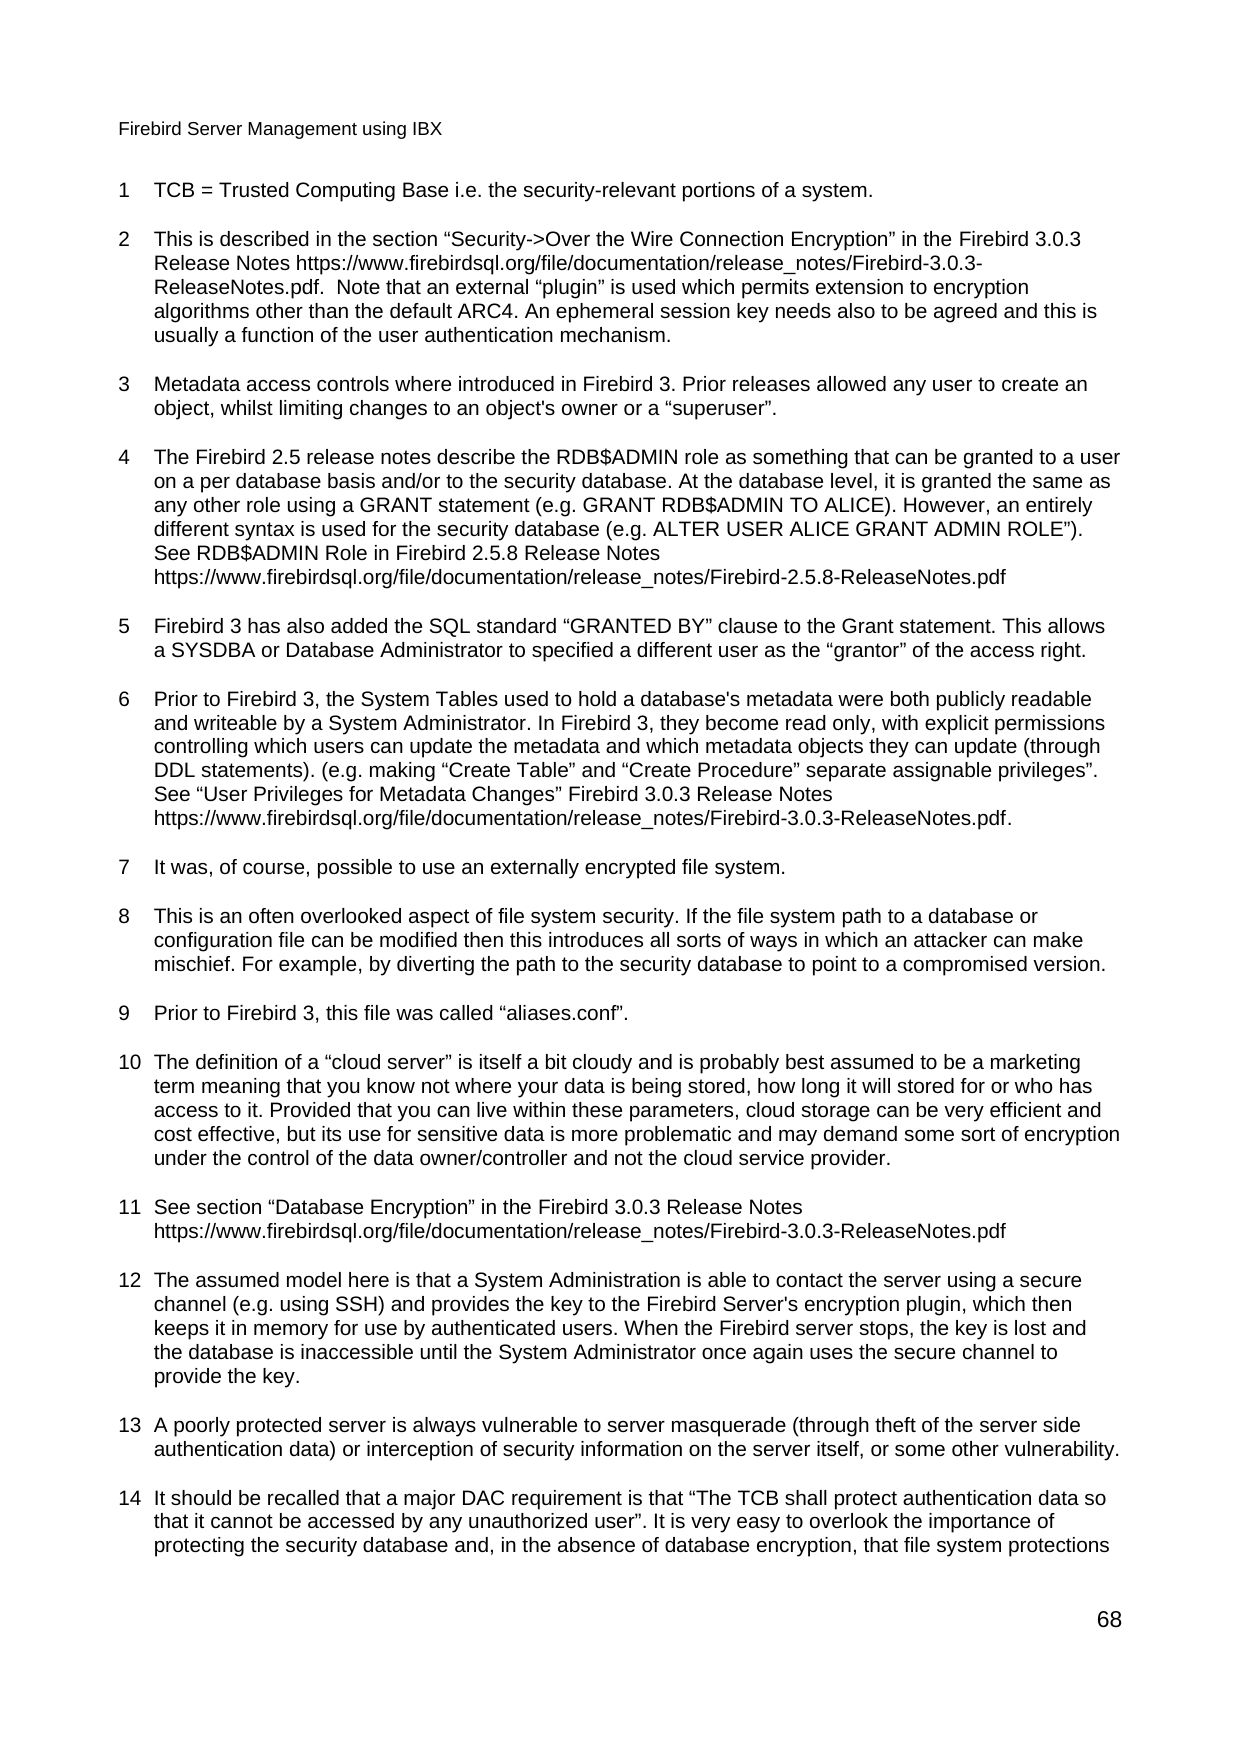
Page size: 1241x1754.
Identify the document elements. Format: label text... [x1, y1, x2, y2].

text A poorly protected server is always vulnerable to server masquerade (through theft of the server side authentication data) or interception of security information on the server itself, or some other vulnerability. [118, 1412, 1122, 1460]
text Prior to Firebird 3, the System Tables used to hold a database's metadata were both publicly readable and writeable by a System Administrator. In Firebird 3, they become read only, with explicit permissions controlling which users can update the metadata and which metadata objects they can update (through DDL statements). (e.g. making “Create Table” and “Create Procedure” separate assignable privileges”. See “User Privileges for Metadata Changes” Firebird 3.0.3 Release Notes https://www.firebirdsql.org/file/documentation/release_notes/Firebird-3.0.3-ReleaseNotes.pdf. [118, 686, 1122, 830]
list Metadata access controls where introduced in Firebird 3. Prior releases allowed any user to create an object, whilst limiting changes to an object's owner or a “superuser”. [118, 372, 1122, 420]
text Prior to Firebird 3, this file was called “aliases.conf”. [118, 1001, 1122, 1025]
text TCB = Trusted Computing Base i.e. the security-relevant portions of a system. [118, 178, 1122, 202]
list This is an often overlooked aspect of file system security. If the file system path to a database or configuration file can be modified then this introduces all sorts of ways in which an attacker can make mischief. For example, by diverting the path to the security database to point to a compromised version. [118, 904, 1122, 976]
text It was, of course, possible to use an externally encrypted file system. [118, 855, 1122, 879]
text Firebird 3 has also added the SQL standard “GRANTED BY” clause to the Grant statement. This allows a SYSDBA or Database Administrator to specified a different user as the “grantor” of the access right. [118, 613, 1122, 661]
text This is described in the section “Security->Over the Wire Connection Encryption” in the Firebird 3.0.3 Release Notes https://www.firebirdsql.org/file/documentation/release_notes/Firebird-3.0.3-ReleaseNotes.pdf. Note that an external “plugin” is used which permits extension to encryption algorithms other than the default ARC4. An ephemeral session key needs also to be agreed and this is usually a function of the user authentication mechanism. [118, 227, 1122, 347]
text It should be recalled that a major DAC requirement is that “The TCB shall protect authentication data so that it cannot be accessed by any unauthorized user”. It is very easy to overlook the importance of protecting the security database and, in the absence of database encryption, that file system protections [118, 1485, 1122, 1557]
text The definition of a “cloud server” is itself a bit cloudy and is probably best assumed to be a marketing term meaning that you know not where your data is being stored, how long it will stored for or who has access to it. Provided that you can live within these parameters, cloud storage can be very efficient and cost effective, but its use for sensitive data is more problematic and may demand some sort of encryption under the control of the data owner/controller and not the cloud service provider. [118, 1050, 1122, 1170]
text The Firebird 2.5 release notes describe the RDB$ADMIN role as something that can be granted to a user on a per database basis and/or to the security database. At the database level, it is granted the same as any other role using a GRANT statement (e.g. GRANT RDB$ADMIN TO ALICE). However, an entirely different syntax is used for the security database (e.g. ALTER USER ALICE GRANT ADMIN ROLE”). See RDB$ADMIN Role in Firebird 2.5.8 Release Notes https://www.firebirdsql.org/file/documentation/release_notes/Firebird-2.5.8-ReleaseNotes.pdf [118, 445, 1122, 588]
text See section “Database Encryption” in the Firebird 3.0.3 Release Notes https://www.firebirdsql.org/file/documentation/release_notes/Firebird-3.0.3-ReleaseNotes.pdf [118, 1195, 1122, 1243]
list The assumed model here is that a System Administration is able to contact the server using a secure channel (e.g. using SSH) and provides the key to the Firebird Server's encryption plugin, which then keeps it in memory for use by authenticated users. When the Firebird server stops, the key is lost and the database is inaccessible until the System Administrator once again uses the secure channel to provide the key. [118, 1268, 1122, 1387]
